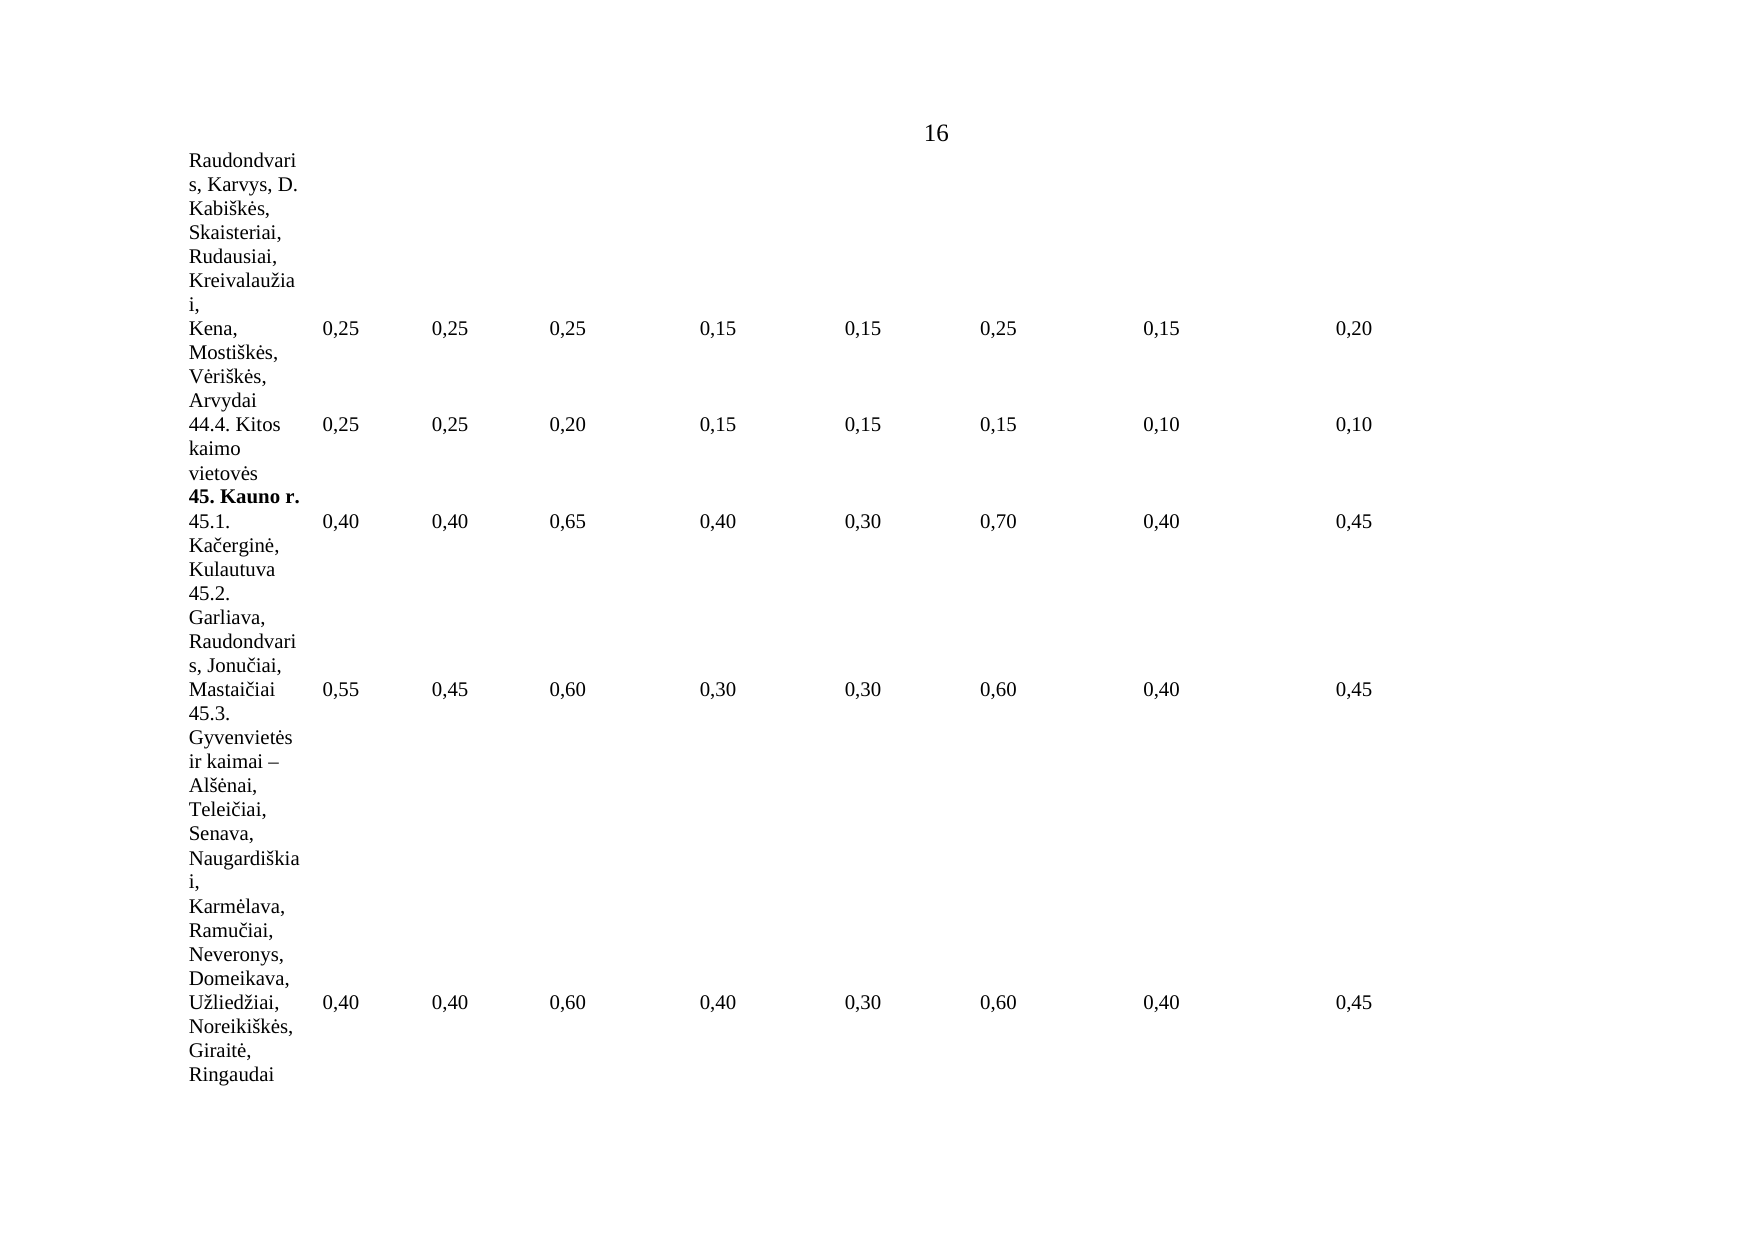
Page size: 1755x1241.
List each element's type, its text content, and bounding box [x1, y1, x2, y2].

table_cell [833, 918, 969, 990]
table_cell 45. Kauno r. [177, 485, 311, 508]
table_cell 0,45 [1324, 677, 1612, 701]
table_cell [1324, 701, 1612, 821]
table_cell [538, 485, 688, 508]
table_cell 0,30 [833, 990, 969, 1086]
table_cell 0,65 [538, 509, 688, 581]
table_cell Kena, Mostiškės, Vėriškės, Arvydai [177, 316, 311, 412]
table_cell Mastaičiai [177, 677, 311, 701]
table_cell 0,20 [538, 412, 688, 484]
table_cell [1324, 148, 1612, 220]
table_cell 0,25 [538, 316, 688, 412]
table_cell 0,60 [538, 677, 688, 701]
table_cell [1324, 485, 1612, 508]
table_cell [1612, 821, 1616, 918]
table_cell [688, 821, 833, 918]
table_cell 0,25 [420, 316, 538, 412]
table_cell 0,25 [311, 316, 420, 412]
table_cell [420, 485, 538, 508]
table_cell 0,60 [969, 990, 1132, 1086]
table_cell [1612, 509, 1616, 581]
table_cell [311, 821, 420, 918]
table_cell 45.1. Kačerginė, Kulautuva [177, 509, 311, 581]
table_cell [420, 148, 538, 220]
table_cell [1132, 148, 1324, 220]
table_cell 0,10 [1132, 412, 1324, 484]
table_cell [1616, 701, 1623, 821]
table_cell [833, 701, 969, 821]
table_cell 0,25 [311, 412, 420, 484]
table_cell [420, 918, 538, 990]
table_cell [1612, 677, 1616, 701]
table_cell [1324, 220, 1612, 316]
table_cell Raudondvaris, Karvys, D. Kabiškės, [177, 148, 311, 220]
table_cell [538, 821, 688, 918]
table_cell [538, 581, 688, 677]
table_cell [688, 918, 833, 990]
table_cell [969, 220, 1132, 316]
table_cell 0,40 [420, 990, 538, 1086]
table_cell [1612, 701, 1616, 821]
table_cell [1132, 581, 1324, 677]
table_cell [420, 220, 538, 316]
table_cell 0,15 [833, 412, 969, 484]
table_cell [969, 581, 1132, 677]
table_cell [1612, 412, 1616, 484]
table_cell [1616, 316, 1623, 412]
table_cell 0,25 [969, 316, 1132, 412]
table_cell Užliedžiai, Noreikiškės, Giraitė, Ringaudai [177, 990, 311, 1086]
table_cell [969, 485, 1132, 508]
table_cell [833, 581, 969, 677]
table_cell [1612, 581, 1616, 677]
table_cell [1616, 918, 1623, 990]
table_cell 0,20 [1324, 316, 1612, 412]
table_cell 0,70 [969, 509, 1132, 581]
table_cell 0,15 [833, 316, 969, 412]
table_cell [688, 485, 833, 508]
table_cell [1132, 701, 1324, 821]
table_cell [688, 148, 833, 220]
table_cell [688, 220, 833, 316]
table_cell 0,45 [420, 677, 538, 701]
table_cell [1132, 918, 1324, 990]
table_cell 0,30 [833, 509, 969, 581]
table_cell [1616, 509, 1623, 581]
table_cell [311, 485, 420, 508]
table_cell 0,60 [538, 990, 688, 1086]
table_cell [1616, 581, 1623, 677]
table_cell [969, 148, 1132, 220]
table_cell [969, 701, 1132, 821]
table_cell [1616, 485, 1623, 508]
table_cell 0,30 [688, 677, 833, 701]
table_cell Skaisteriai, Rudausiai, Kreivalaužiai, [177, 220, 311, 316]
table_cell [311, 701, 420, 821]
table_cell [311, 581, 420, 677]
table_cell [1616, 677, 1623, 701]
table_cell 0,55 [311, 677, 420, 701]
table_cell 0,40 [688, 990, 833, 1086]
table_cell [538, 220, 688, 316]
table_cell [969, 918, 1132, 990]
table_cell [1616, 148, 1623, 220]
table_cell 0,40 [420, 509, 538, 581]
table_cell [420, 581, 538, 677]
table_cell 0,45 [1324, 990, 1612, 1086]
table_cell [420, 701, 538, 821]
table_cell [1132, 821, 1324, 918]
table_cell [833, 485, 969, 508]
table_cell 0,40 [1132, 509, 1324, 581]
table_cell [1324, 821, 1612, 918]
table_cell [1612, 485, 1616, 508]
table_cell [1616, 220, 1623, 316]
table_cell Senava, Naugardiškiai, Karmėlava, [177, 821, 311, 918]
table_cell [1616, 412, 1623, 484]
table_cell [1612, 148, 1616, 220]
table_cell [1132, 485, 1324, 508]
table_cell [538, 701, 688, 821]
table_cell [420, 821, 538, 918]
table_cell [1612, 316, 1616, 412]
table_cell [1324, 581, 1612, 677]
table_cell 0,40 [688, 509, 833, 581]
table_cell 0,15 [688, 316, 833, 412]
table_cell Ramučiai, Neveronys, Domeikava, [177, 918, 311, 990]
table_cell [833, 148, 969, 220]
table_cell 0,40 [311, 990, 420, 1086]
table_cell 0,15 [688, 412, 833, 484]
table_cell [538, 148, 688, 220]
table_cell [1616, 990, 1623, 1086]
table_cell 45.2. Garliava, Raudondvaris, Jonučiai, [177, 581, 311, 677]
table_cell [1612, 990, 1616, 1086]
table_cell 44.4. Kitos kaimo vietovės [177, 412, 311, 484]
table_cell [1612, 220, 1616, 316]
table_cell 0,40 [1132, 677, 1324, 701]
table_cell 0,15 [969, 412, 1132, 484]
table_cell 45.3. Gyvenvietės ir kaimai – Alšėnai, Teleičiai, [177, 701, 311, 821]
table_cell 0,15 [1132, 316, 1324, 412]
table_cell [969, 821, 1132, 918]
table_cell [688, 701, 833, 821]
table_cell [833, 821, 969, 918]
table_cell 0,10 [1324, 412, 1612, 484]
table_cell 0,40 [311, 509, 420, 581]
table_cell [1132, 220, 1324, 316]
table_cell 0,45 [1324, 509, 1612, 581]
table_cell [311, 220, 420, 316]
table_cell [311, 148, 420, 220]
table_cell [833, 220, 969, 316]
table_cell [311, 918, 420, 990]
table_cell [1324, 918, 1612, 990]
table_cell 0,30 [833, 677, 969, 701]
table_cell [688, 581, 833, 677]
table_cell 0,60 [969, 677, 1132, 701]
table_cell [538, 918, 688, 990]
table_cell 0,25 [420, 412, 538, 484]
table_cell [1612, 918, 1616, 990]
table_cell [1616, 821, 1623, 918]
table_cell 0,40 [1132, 990, 1324, 1086]
